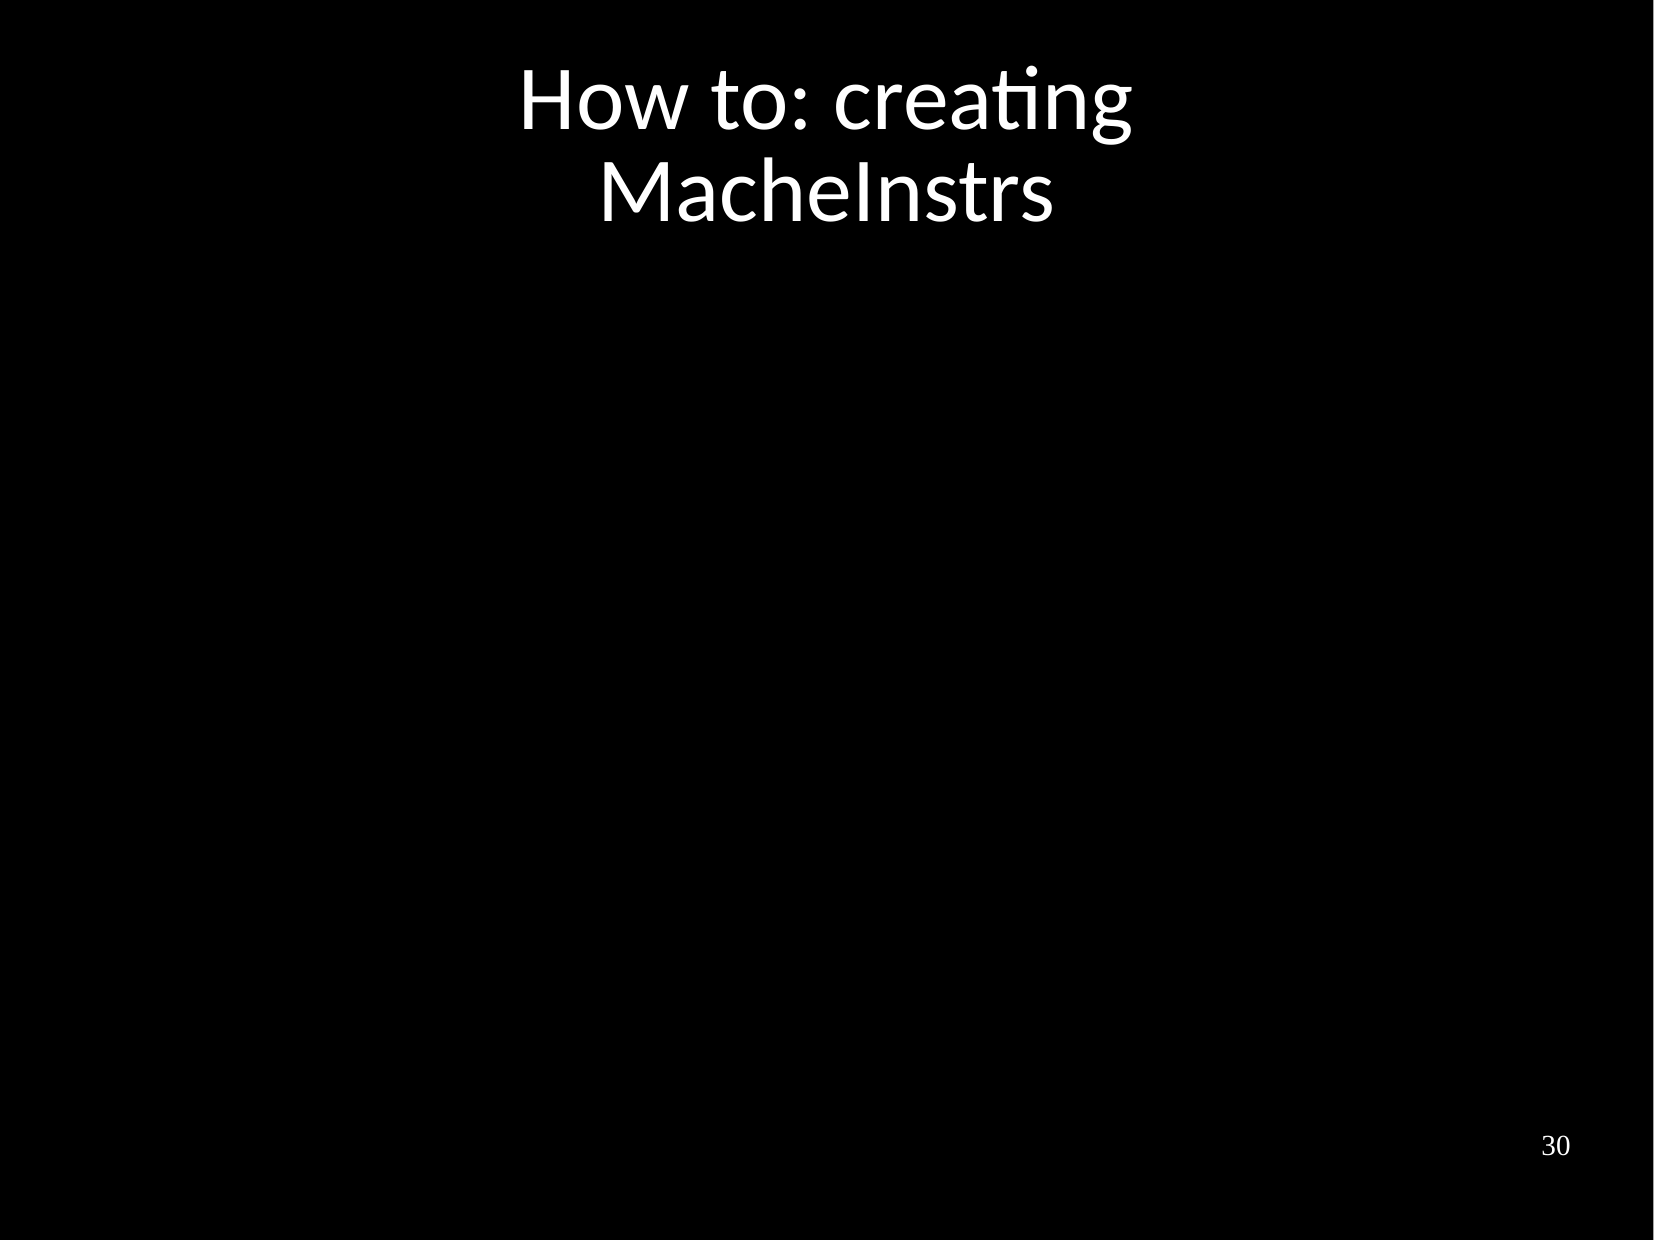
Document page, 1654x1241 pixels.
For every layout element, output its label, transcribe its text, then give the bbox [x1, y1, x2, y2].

title How to: creating MacheInstrs [82, 49, 1571, 257]
